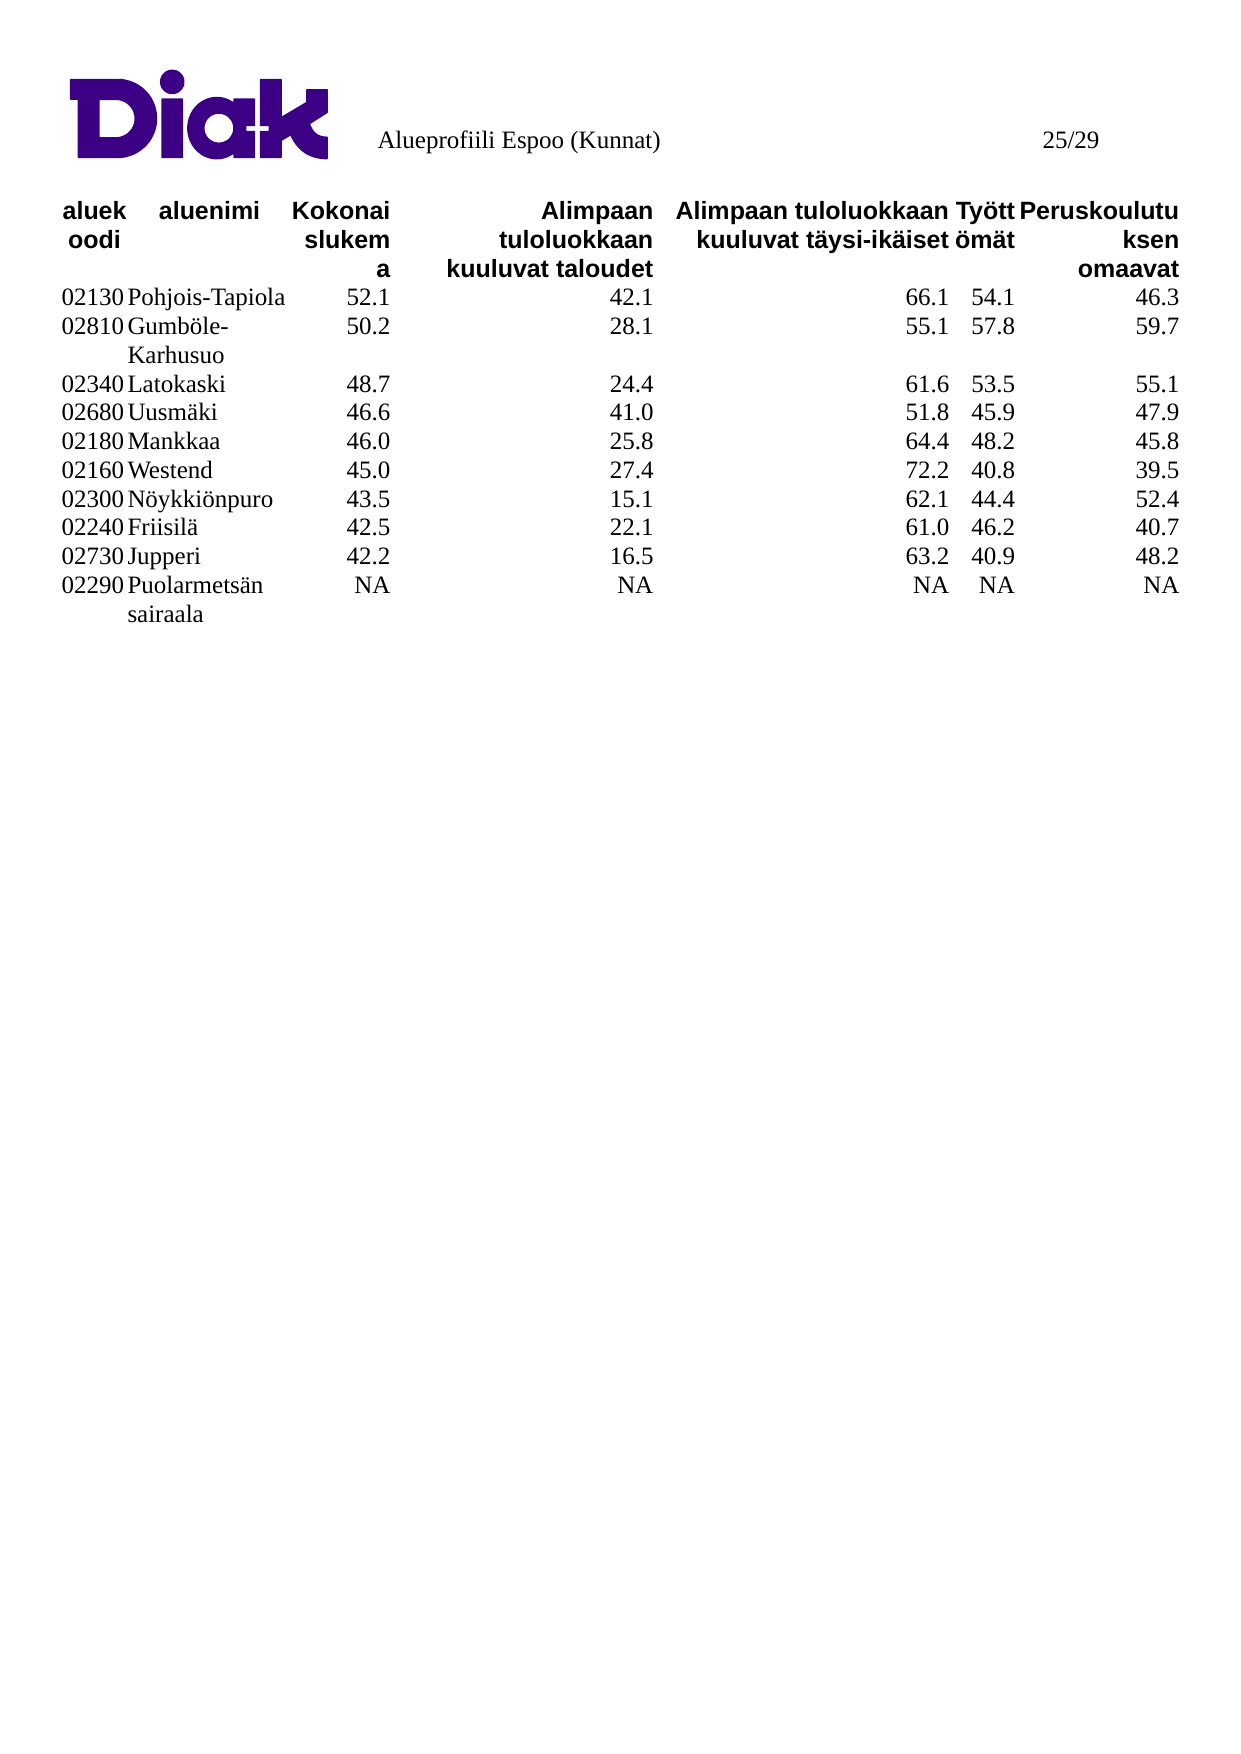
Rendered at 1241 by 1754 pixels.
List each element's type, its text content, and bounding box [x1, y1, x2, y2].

table_header aluekoodi [61, 196, 127, 282]
table_cell 15.1 [390, 484, 653, 512]
table_cell 42.5 [291, 513, 390, 541]
table_cell Nöykkiönpuro [127, 484, 291, 512]
table_cell NA [1015, 570, 1179, 627]
table_cell 02130 [61, 283, 127, 311]
table_cell 02680 [61, 398, 127, 426]
table_cell 27.4 [390, 455, 653, 484]
table_cell Mankkaa [127, 426, 291, 455]
table_cell 48.2 [1015, 541, 1179, 570]
table_cell 42.2 [291, 541, 390, 570]
table_cell 52.1 [291, 283, 390, 311]
table_cell 45.9 [949, 398, 1015, 426]
table_cell 45.0 [291, 455, 390, 484]
table_cell 46.2 [949, 513, 1015, 541]
table_cell 16.5 [390, 541, 653, 570]
table_cell 51.8 [653, 398, 949, 426]
table_cell 48.7 [291, 369, 390, 397]
table_cell 46.6 [291, 398, 390, 426]
table_cell 59.7 [1015, 311, 1179, 369]
table_cell 40.7 [1015, 513, 1179, 541]
table_cell Friisilä [127, 513, 291, 541]
table_cell 02340 [61, 369, 127, 397]
table_cell 25.8 [390, 426, 653, 455]
table_cell Uusmäki [127, 398, 291, 426]
table_cell 63.2 [653, 541, 949, 570]
table_cell Latokaski [127, 369, 291, 397]
table_cell 61.6 [653, 369, 949, 397]
table_cell Puolarmetsän sairaala [127, 570, 291, 627]
table_cell 02290 [61, 570, 127, 627]
table_cell 53.5 [949, 369, 1015, 397]
table_cell 42.1 [390, 283, 653, 311]
table_cell 52.4 [1015, 484, 1179, 512]
table_cell 64.4 [653, 426, 949, 455]
table_cell 02300 [61, 484, 127, 512]
table_cell NA [390, 570, 653, 627]
table_cell NA [653, 570, 949, 627]
table_cell 22.1 [390, 513, 653, 541]
table_cell 66.1 [653, 283, 949, 311]
table_header Työttömät [949, 196, 1015, 282]
table_cell NA [949, 570, 1015, 627]
table_cell 39.5 [1015, 455, 1179, 484]
table_cell 02730 [61, 541, 127, 570]
table_cell Westend [127, 455, 291, 484]
table_cell 72.2 [653, 455, 949, 484]
table_header Alimpaan tuloluokkaan kuuluvat taloudet [390, 196, 653, 282]
table_cell 40.9 [949, 541, 1015, 570]
table_header aluenimi [127, 196, 291, 282]
table_header Kokonaislukema [291, 196, 390, 282]
table_header Alimpaan tuloluokkaan kuuluvat täysi-ikäiset [653, 196, 949, 282]
table_cell 62.1 [653, 484, 949, 512]
table_cell Jupperi [127, 541, 291, 570]
table_cell 02810 [61, 311, 127, 369]
table_cell 50.2 [291, 311, 390, 369]
table_cell 24.4 [390, 369, 653, 397]
table_cell 46.3 [1015, 283, 1179, 311]
table_cell 02180 [61, 426, 127, 455]
table_cell Gumböle-Karhusuo [127, 311, 291, 369]
table_cell NA [291, 570, 390, 627]
table_cell 44.4 [949, 484, 1015, 512]
table_cell 41.0 [390, 398, 653, 426]
table_header Peruskoulutuksen omaavat [1015, 196, 1179, 282]
table_cell 54.1 [949, 283, 1015, 311]
table_cell 55.1 [1015, 369, 1179, 397]
table_cell 61.0 [653, 513, 949, 541]
table_cell 48.2 [949, 426, 1015, 455]
table_cell 02160 [61, 455, 127, 484]
table_cell 47.9 [1015, 398, 1179, 426]
table_cell 46.0 [291, 426, 390, 455]
table_cell 57.8 [949, 311, 1015, 369]
table_cell 55.1 [653, 311, 949, 369]
table_cell 45.8 [1015, 426, 1179, 455]
table_cell 43.5 [291, 484, 390, 512]
table_cell 40.8 [949, 455, 1015, 484]
table_cell Pohjois-Tapiola [127, 283, 291, 311]
table_cell 28.1 [390, 311, 653, 369]
table_cell 02240 [61, 513, 127, 541]
